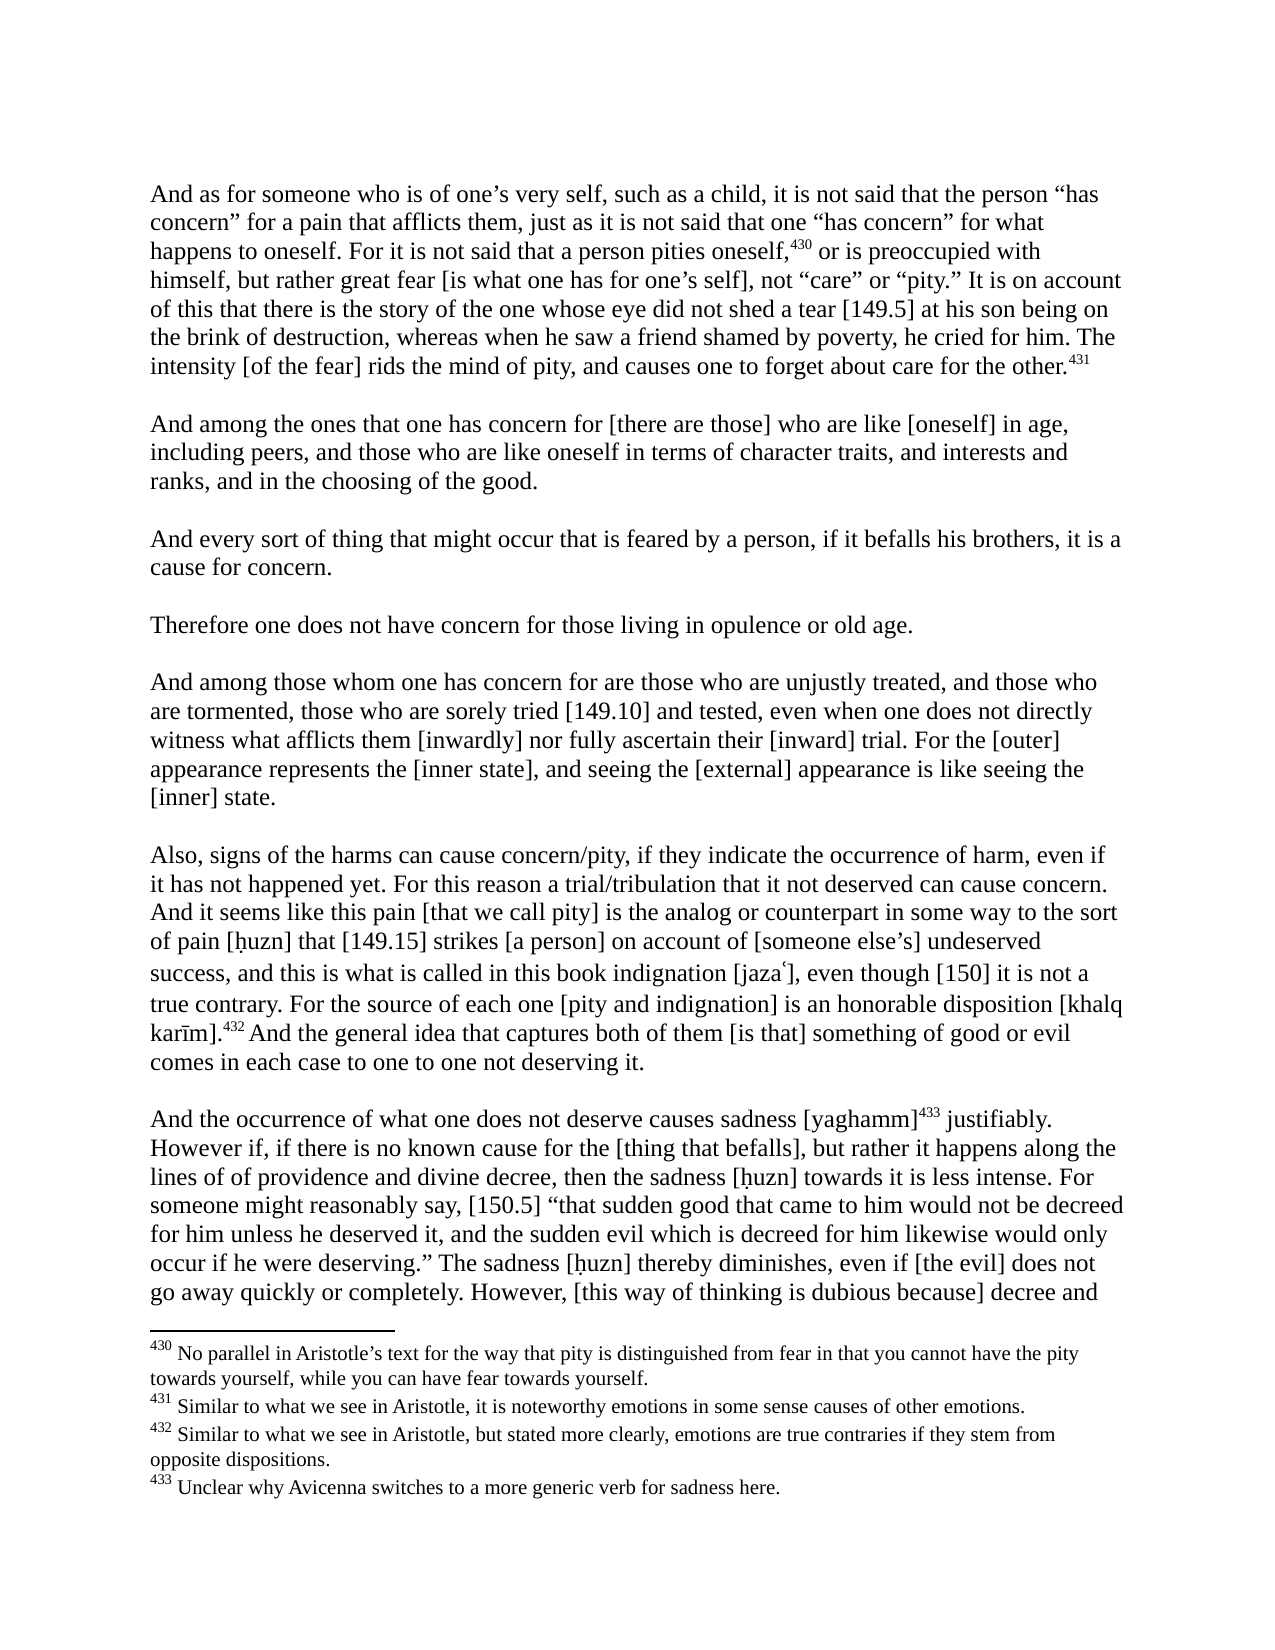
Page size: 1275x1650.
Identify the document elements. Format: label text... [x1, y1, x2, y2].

text And as for someone who is of one’s very self, such as a child, it is not said that the person “has concern” for a pain that afflicts them, just as it is not said that one “has concern” for what happens to oneself. For it is not said that a person pities oneself, or is preoccupied with himself, but rather great fear [is what one has for one’s self], not “care” or “pity.” It is on account of this that there is the story of the one whose eye did not shed a tear [149.5] at his son being on the brink of destruction, whereas when he saw a friend shamed by poverty, he cried for him. The intensity [of the fear] rids the mind of pity, and causes one to forget about care for the other. [150, 179, 1125, 380]
text Unclear why Avicenna switches to a more generic verb for sadness here. [150, 1471, 1125, 1500]
text And among the ones that one has concern for [there are those] who are like [oneself] in age, including peers, and those who are like oneself in terms of character traits, and interests and ranks, and in the choosing of the good. [150, 409, 1125, 495]
text And the occurrence of what one does not deserve causes sadness [yaghamm] justifiably. However if, if there is no known cause for the [thing that befalls], but rather it happens along the lines of of providence and divine decree, then the sadness [ḥuzn] towards it is less intense. For someone might reasonably say, [150.5] “that sudden good that came to him would not be decreed for him unless he deserved it, and the sudden evil which is decreed for him likewise would only occur if he were deserving.” The sadness [ḥuzn] thereby diminishes, even if [the evil] does not go away quickly or completely. However, [this way of thinking is dubious because] decree and [150, 1104, 1125, 1305]
text And among those whom one has concern for are those who are unjustly treated, and those who are tormented, those who are sorely tried [149.10] and tested, even when one does not directly witness what afflicts them [inwardly] nor fully ascertain their [inward] trial. For the [outer] appearance represents the [inner state], and seeing the [external] appearance is like seeing the [inner] state. [150, 667, 1125, 811]
text Similar to what we see in Aristotle, but stated more clearly, emotions are true contraries if they stem from opposite dispositions. [150, 1418, 1125, 1471]
text No parallel in Aristotle’s text for the way that pity is distinguished from fear in that you cannot have the pity towards yourself, while you can have fear towards yourself. [150, 1337, 1125, 1390]
text Also, signs of the harms can cause concern/pity, if they indicate the occurrence of harm, even if it has not happened yet. For this reason a trial/tribulation that it not deserved can cause concern. And it seems like this pain [that we call pity] is the analog or counterpart in some way to the sort of pain [ḥuzn] that [149.15] strikes [a person] on account of [someone else’s] undeserved success, and this is what is called in this book indignation [jazaʿ], even though [150] it is not a true contrary. For the source of each one [pity and indignation] is an honorable disposition [khalq karīm]. And the general idea that captures both of them [is that] something of good or evil comes in each case to one to one not deserving it. [150, 840, 1125, 1075]
text And every sort of thing that might occur that is feared by a person, if it befalls his brothers, it is a cause for concern. [150, 524, 1125, 581]
text Therefore one does not have concern for those living in opulence or old age. [150, 610, 1125, 639]
text Similar to what we see in Aristotle, it is noteworthy emotions in some sense causes of other emotions. [150, 1390, 1125, 1418]
